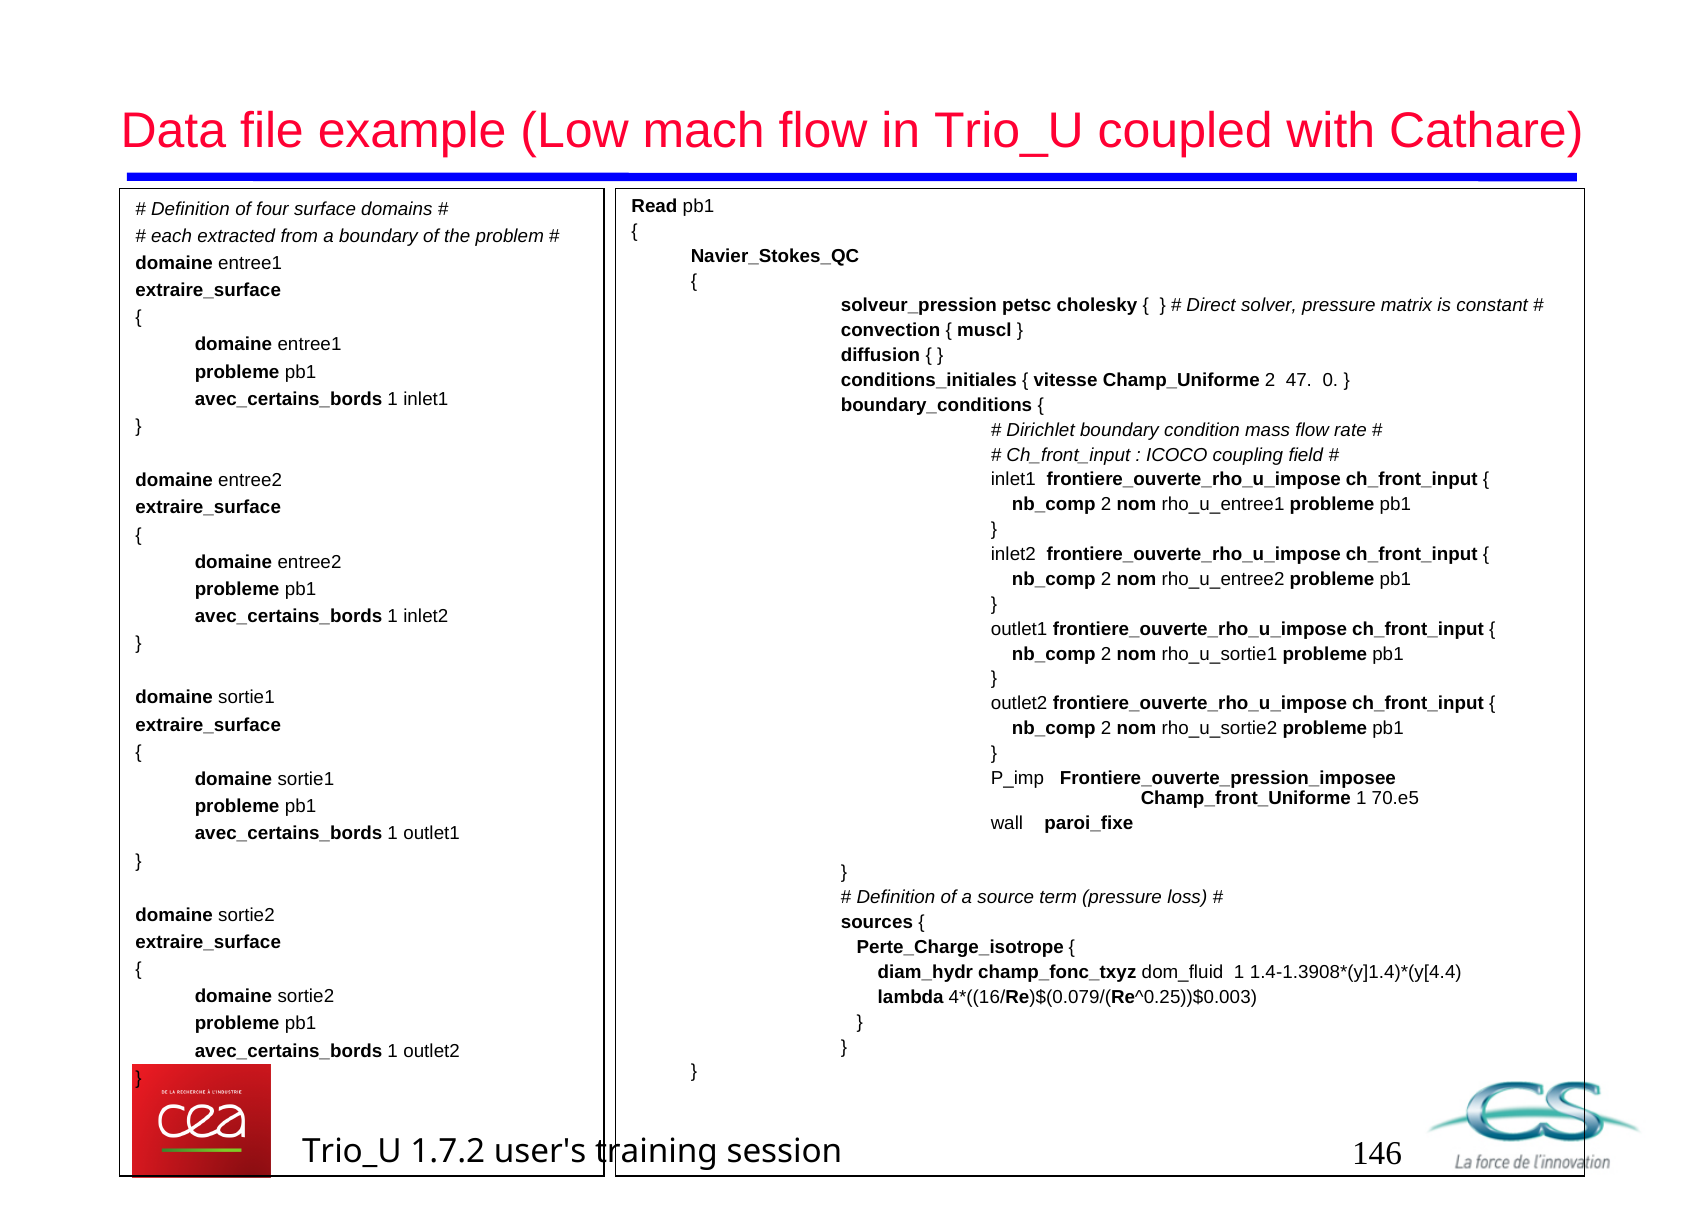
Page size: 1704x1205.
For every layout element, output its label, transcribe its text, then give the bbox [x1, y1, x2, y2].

picture [1423, 1072, 1648, 1179]
text_box Read pb1 { Navier_Stokes_QC { solveur_pression petsc cholesky { } # Direct solver, pressure matrix is constant # convection { muscl } diffusion { } conditions_initiales { vitesse Champ_Uniforme 2 47. 0. } boundary_conditions { # Dirichlet boundary condition mass flow rate # # Ch_front_input : ICOCO coupling field # inlet1 frontiere_ouverte_rho_u_impose ch_front_input { nb_comp 2 nom rho_u_entree1 probleme pb1 } inlet2 frontiere_ouverte_rho_u_impose ch_front_input { nb_comp 2 nom rho_u_entree2 probleme pb1 } outlet1 frontiere_ouverte_rho_u_impose ch_front_input { nb_comp 2 nom rho_u_sortie1 probleme pb1 } outlet2 frontiere_ouverte_rho_u_impose ch_front_input { nb_comp 2 nom rho_u_sortie2 probleme pb1 } P_imp Frontiere_ouverte_pression_imposee Champ_front_Uniforme 1 70.e5 wall paroi_fixe } # Definition of a source term (pressure loss) # sources { Perte_Charge_isotrope { diam_hydr champ_fonc_txyz dom_fluid 1 1.4-1.3908*(y]1.4)*(y[4.4) lambda 4*((16/Re)$(0.079/(Re^0.25))$0.003) } } } [615, 215, 1585, 1176]
text_box # Definition of four surface domains # # each extracted from a boundary of the problem # domaine entree1 extraire_surface { domaine entree1 probleme pb1 avec_certains_bords 1 inlet1 } domaine entree2 extraire_surface { domaine entree2 probleme pb1 avec_certains_bords 1 inlet2 } domaine sortie1 extraire_surface { domaine sortie1 probleme pb1 avec_certains_bords 1 outlet1 } domaine sortie2 extraire_surface { domaine sortie2 probleme pb1 avec_certains_bords 1 outlet2 } [119, 215, 604, 1176]
title Data file example (Low mach flow in Trio_U coupled with Cathare) [105, 39, 1628, 215]
